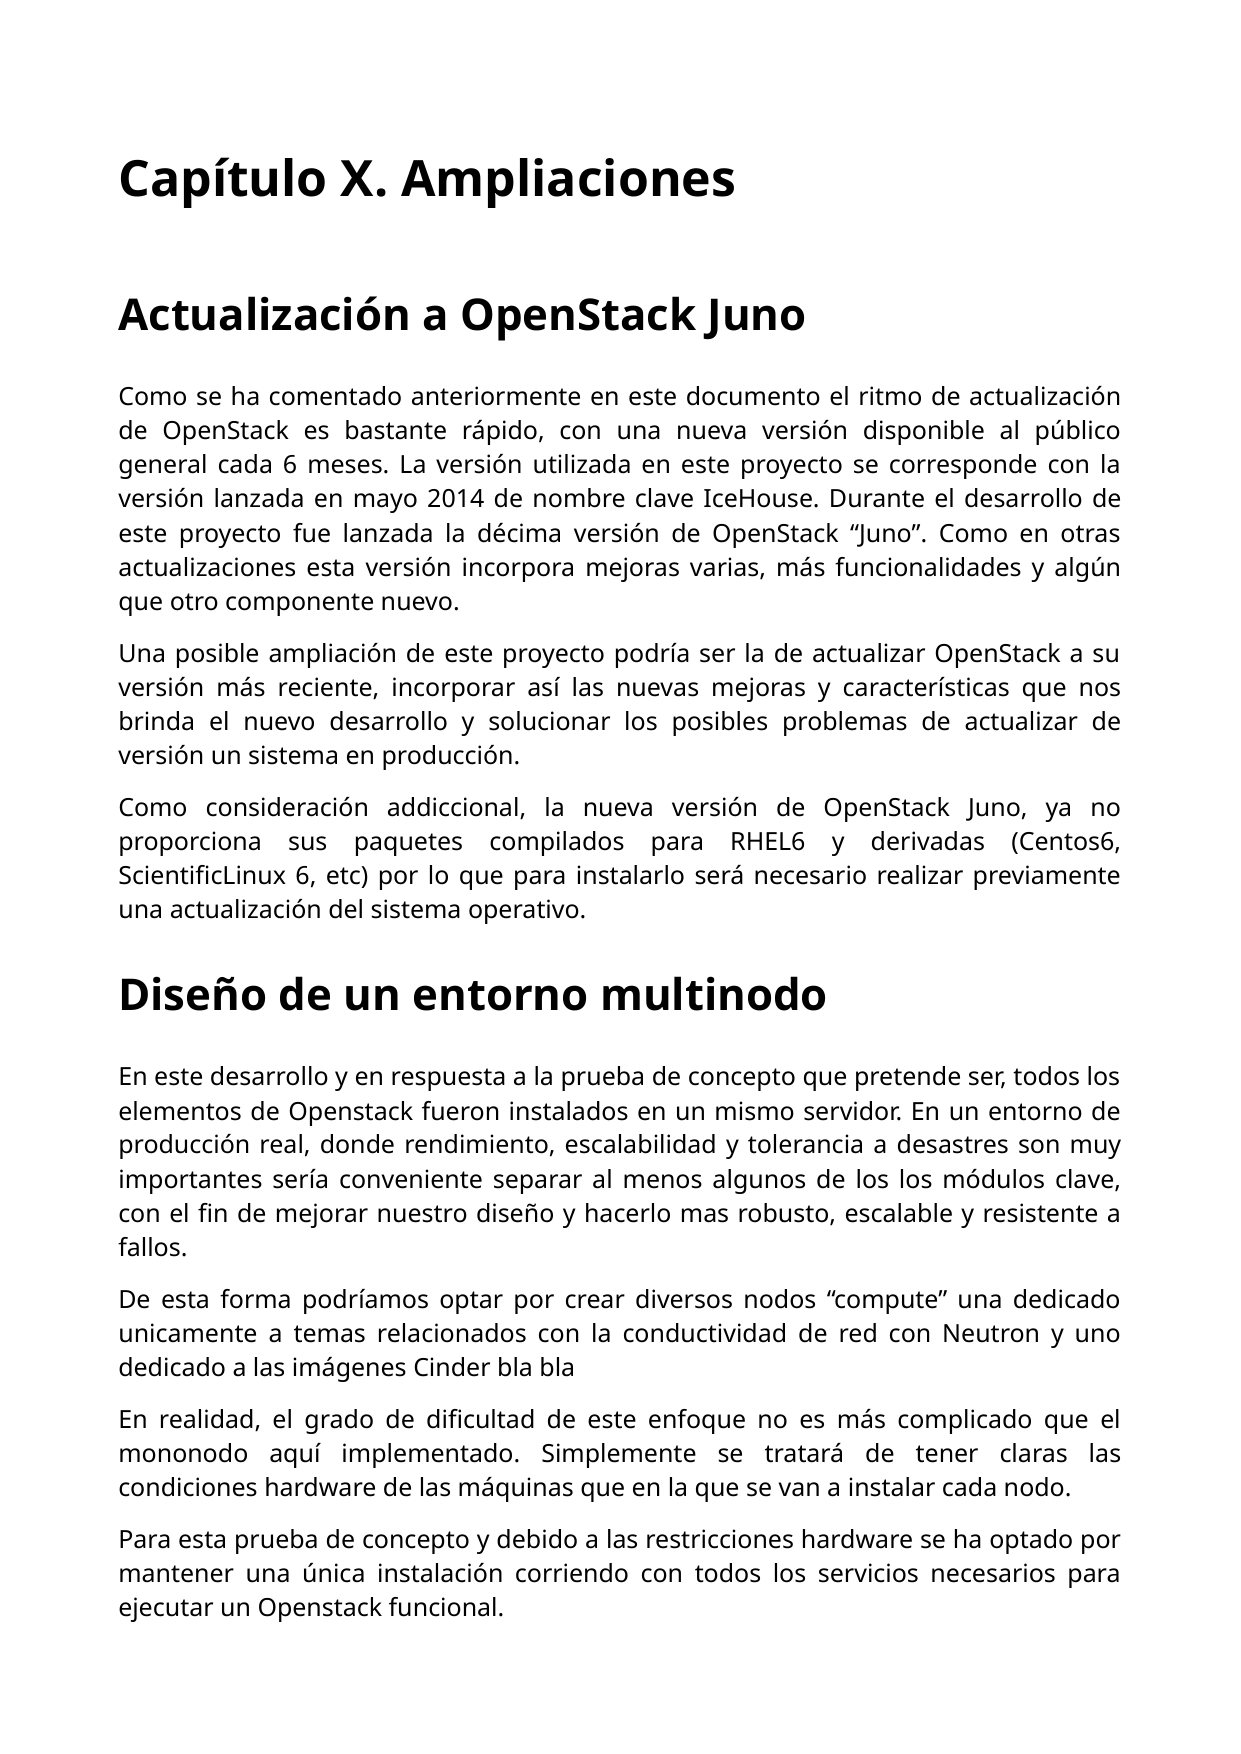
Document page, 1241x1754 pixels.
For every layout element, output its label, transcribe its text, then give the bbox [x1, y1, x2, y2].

text Una posible ampliación de este proyecto podría ser la de actualizar OpenStack a su versión más reciente, incorporar así las nuevas mejoras y características que nos brinda el nuevo desarrollo y solucionar los posibles problemas de actualizar de versión un sistema en producción. [118, 635, 1122, 772]
text En realidad, el grado de dificultad de este enfoque no es más complicado que el mononodo aquí implementado. Simplemente se tratará de tener claras las condiciones hardware de las máquinas que en la que se van a instalar cada nodo. [118, 1402, 1122, 1504]
text Como se ha comentado anteriormente en este documento el ritmo de actualización de OpenStack es bastante rápido, con una nueva versión disponible al público general cada 6 meses. La versión utilizada en este proyecto se corresponde con la versión lanzada en mayo 2014 de nombre clave IceHouse. Durante el desarrollo de este proyecto fue lanzada la décima versión de OpenStack “Juno”. Como en otras actualizaciones esta versión incorpora mejoras varias, más funcionalidades y algún que otro componente nuevo. [118, 379, 1122, 617]
subtitle Actualización a OpenStack Juno [118, 283, 1122, 343]
text En este desarrollo y en respuesta a la prueba de concepto que pretende ser, todos los elementos de Openstack fueron instalados en un mismo servidor. En un entorno de producción real, donde rendimiento, escalabilidad y tolerancia a desastres son muy importantes sería conveniente separar al menos algunos de los los módulos clave, con el fin de mejorar nuestro diseño y hacerlo mas robusto, escalable y resistente a fallos. [118, 1059, 1122, 1263]
text Como consideración addiccional, la nueva versión de OpenStack Juno, ya no proporciona sus paquetes compilados para RHEL6 y derivadas (Centos6, ScientificLinux 6, etc) por lo que para instalarlo será necesario realizar previamente una actualización del sistema operativo. [118, 790, 1122, 926]
text Para esta prueba de concepto y debido a las restricciones hardware se ha optado por mantener una única instalación corriendo con todos los servicios necesarios para ejecutar un Openstack funcional. [118, 1522, 1122, 1624]
title Capítulo X. Ampliaciones [118, 143, 1122, 211]
text De esta forma podríamos optar por crear diversos nodos “compute” una dedicado unicamente a temas relacionados con la conductividad de red con Neutron y uno dedicado a las imágenes Cinder bla bla [118, 1281, 1122, 1384]
subtitle Diseño de un entorno multinodo [118, 963, 1122, 1023]
